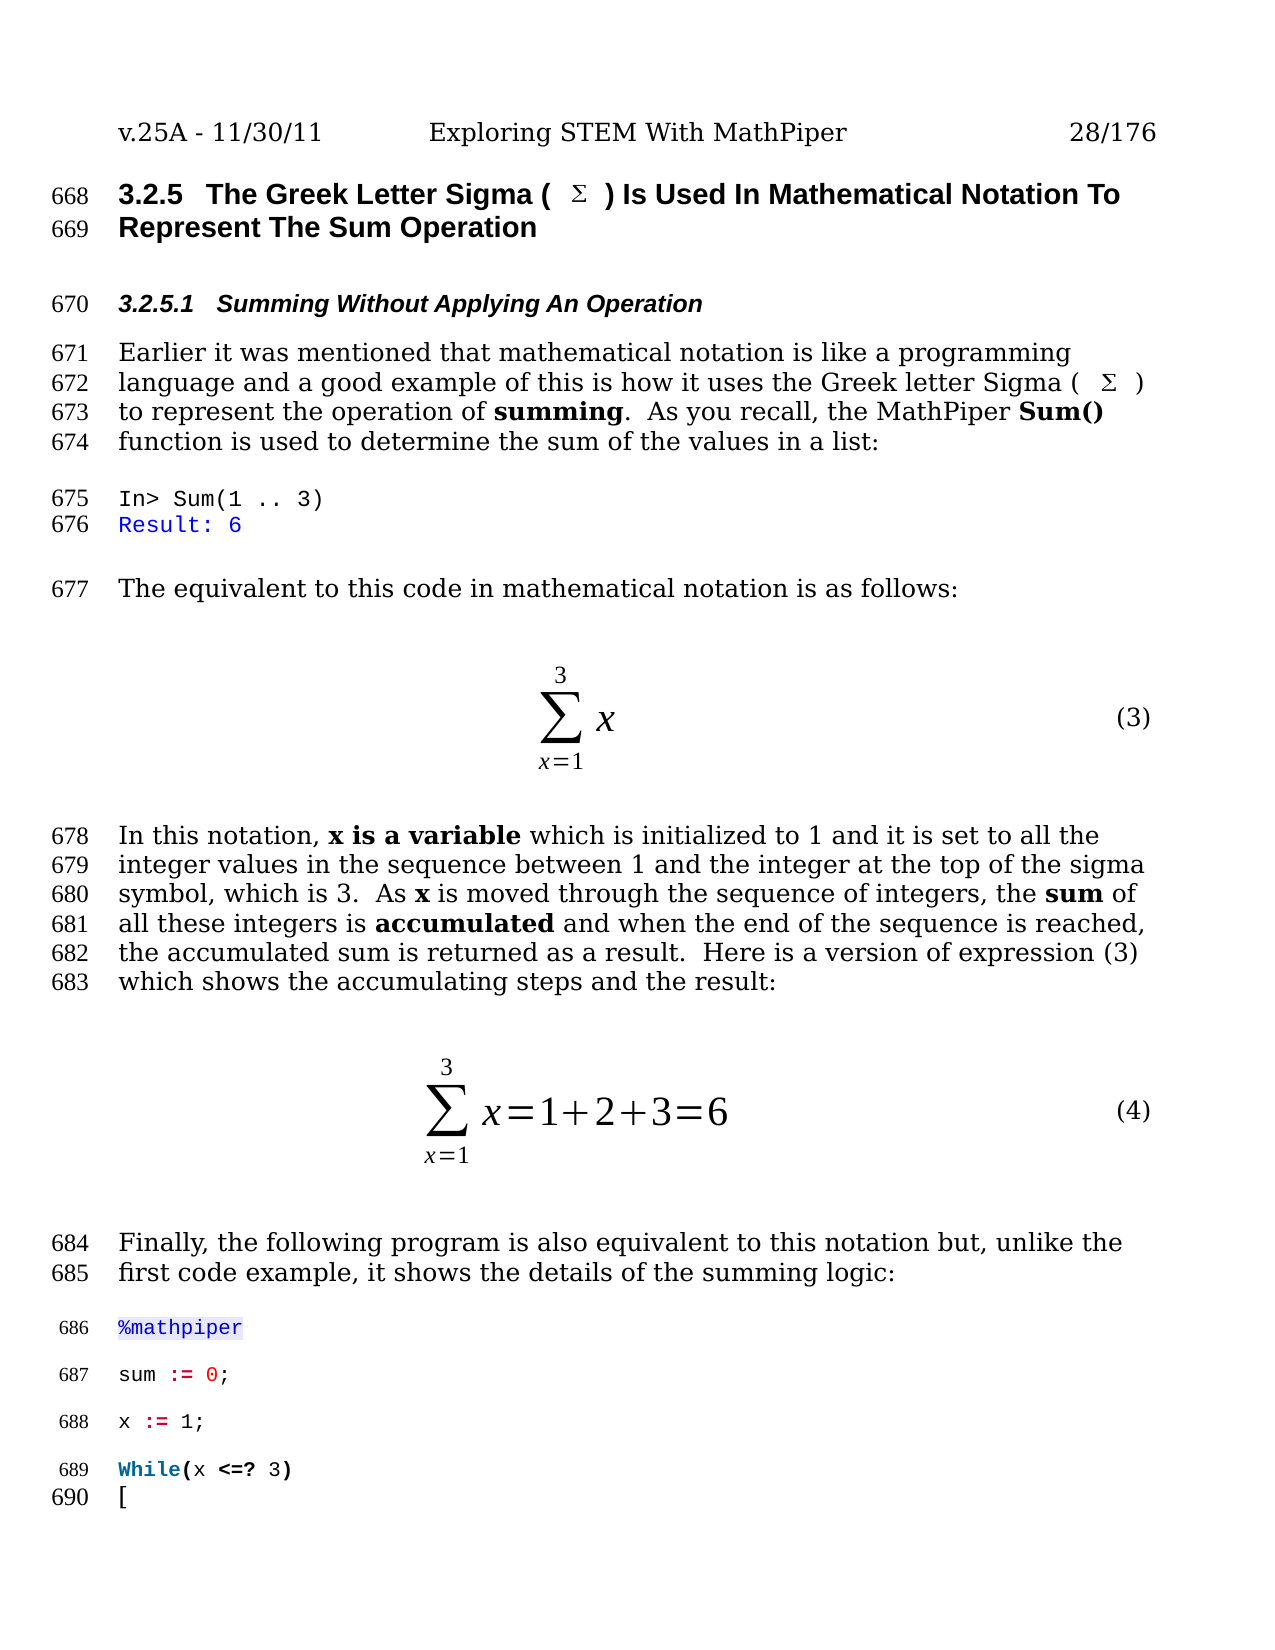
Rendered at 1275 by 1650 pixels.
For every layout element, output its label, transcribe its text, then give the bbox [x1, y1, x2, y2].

subtitle The Greek Letter Sigma () Is Used In Mathematical Notation To Represent The Sum Operation [118, 177, 1157, 244]
table_header [118, 1046, 1041, 1176]
text Earlier it was mentioned that mathematical notation is like a programming language and a good example of this is how it uses the Greek letter Sigma () to represent the operation of summing. As you recall, the MathPiper Sum() function is used to determine the sum of the values in a list: [118, 338, 1157, 456]
text x := 1; [118, 1411, 1157, 1435]
text %mathpiper [118, 1317, 1157, 1340]
text [ [118, 1482, 1157, 1511]
text While(x <=? 3) [118, 1458, 1157, 1482]
text Finally, the following program is also equivalent to this notation but, unlike the first code example, it shows the details of the summing logic: [118, 1229, 1157, 1287]
text sum := 0; [118, 1364, 1157, 1388]
table_header [118, 654, 1041, 782]
table_header (3) [1041, 654, 1157, 782]
text In this notation, x is a variable which is initialized to 1 and it is set to all the integer values in the sequence between 1 and the integer at the top of the sigma symbol, which is 3. As x is moved through the sequence of integers, the sum of all these integers is accumulated and when the end of the sequence is reached, the accumulated sum is returned as a result. Here is a version of expression (3) which shows the accumulating steps and the result: [118, 821, 1157, 996]
text The equivalent to this code in mathematical notation is as follows: [118, 574, 1157, 604]
subtitle Summing Without Applying An Operation [118, 289, 1157, 317]
text In> Sum(1 .. 3) [118, 488, 1157, 514]
text Result: 6 [118, 514, 1157, 540]
table_header (4) [1041, 1046, 1157, 1176]
